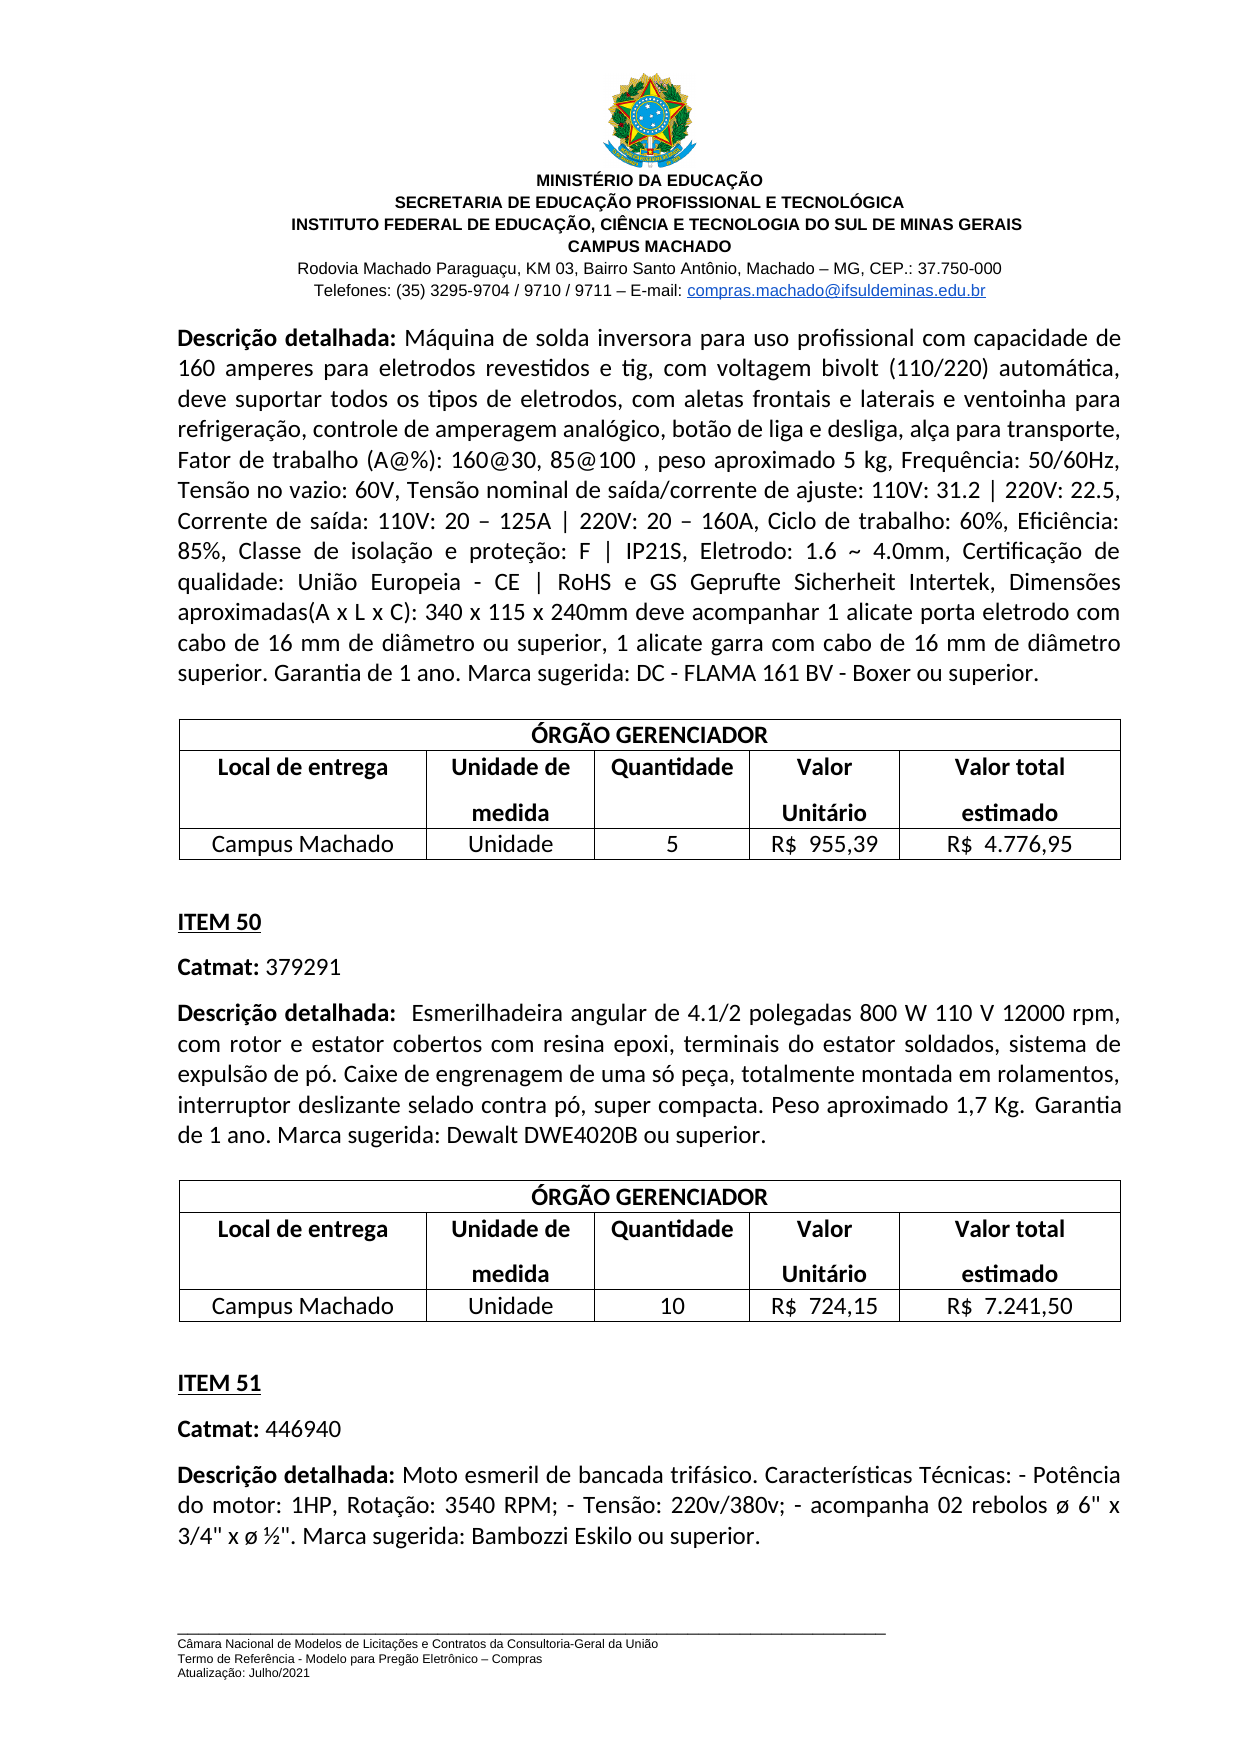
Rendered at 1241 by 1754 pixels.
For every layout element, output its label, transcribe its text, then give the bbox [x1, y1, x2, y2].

table_cell 10 [595, 1290, 749, 1321]
table_cell R$ 724,15 [750, 1290, 899, 1321]
table_cell Valor Unitário [750, 751, 899, 827]
table_cell Unidade [427, 1290, 594, 1321]
text Catmat: 379291 [177, 951, 1122, 982]
text Descrição detalhada: Máquina de solda inversora para uso profissional com capacidade de 160 amperes para eletrodos revestidos e tig, com voltagem bivolt (110/220) automática, deve suportar todos os tipos de eletrodos, com aletas frontais e laterais e ventoinha para refrigeração, controle de amperagem analógico, botão de liga e desliga, alça para transporte, Fator de trabalho (A@%): 160@30, 85@100 , peso aproximado 5 kg, Frequência: 50/60Hz, Tensão no vazio: 60V, Tensão nominal de saída/corrente de ajuste: 110V: 31.2 | 220V: 22.5, Corrente de saída: 110V: 20 – 125A | 220V: 20 – 160A, Ciclo de trabalho: 60%, Eficiência: 85%, Classe de isolação e proteção: F | IP21S, Eletrodo: 1.6 ~ 4.0mm, Certificação de qualidade: União Europeia - CE | RoHS e GS Geprufte Sicherheit Intertek, Dimensões aproximadas(A x L x C): 340 x 115 x 240mm deve acompanhar 1 alicate porta eletrodo com cabo de 16 mm de diâmetro ou superior, 1 alicate garra com cabo de 16 mm de diâmetro superior. Garantia de 1 ano. Marca sugerida: DC - FLAMA 161 BV - Boxer ou superior. [177, 322, 1122, 688]
table_cell Valor total estimado [900, 1213, 1120, 1289]
text Descrição detalhada: Esmerilhadeira angular de 4.1/2 polegadas 800 W 110 V 12000 rpm, com rotor e estator cobertos com resina epoxi, terminais do estator soldados, sistema de expulsão de pó. Caixe de engrenagem de uma só peça, totalmente montada em rolamentos, interruptor deslizante selado contra pó, super compacta. Peso aproximado 1,7 Kg. Garantia de 1 ano. Marca sugerida: Dewalt DWE4020B ou superior. [177, 997, 1122, 1150]
picture [603, 73, 697, 168]
table_cell Valor total estimado [900, 751, 1120, 827]
table_cell Local de entrega [180, 1213, 426, 1289]
text ITEM 51 [177, 1367, 1108, 1398]
text Catmat: 446940 [177, 1413, 1122, 1444]
table_cell Unidade de medida [427, 751, 594, 827]
table_cell 5 [595, 829, 749, 859]
table_cell Local de entrega [180, 751, 426, 827]
picture [643, 163, 658, 168]
table_cell R$ 955,39 [750, 829, 899, 859]
table_cell Unidade de medida [427, 1213, 594, 1289]
table_cell R$ 7.241,50 [900, 1290, 1120, 1321]
table_cell Campus Machado [180, 829, 426, 859]
table_cell Unidade [427, 829, 594, 859]
table_cell Valor Unitário [750, 1213, 899, 1289]
table_cell Quantidade [595, 1213, 749, 1289]
table_cell Quantidade [595, 751, 749, 827]
text ITEM 50 [177, 906, 1108, 936]
table_header ÓRGÃO GERENCIADOR [180, 720, 1120, 750]
text Descrição detalhada: Moto esmeril de bancada trifásico. Características Técnicas: - Potência do motor: 1HP, Rotação: 3540 RPM; - Tensão: 220v/380v; - acompanha 02 rebolos ø 6" x 3/4" x ø ½". Marca sugerida: Bambozzi Eskilo ou superior. [177, 1459, 1122, 1551]
table_header ÓRGÃO GERENCIADOR [180, 1181, 1120, 1212]
table_cell Campus Machado [180, 1290, 426, 1321]
table_cell R$ 4.776,95 [900, 829, 1120, 859]
picture [669, 149, 680, 155]
